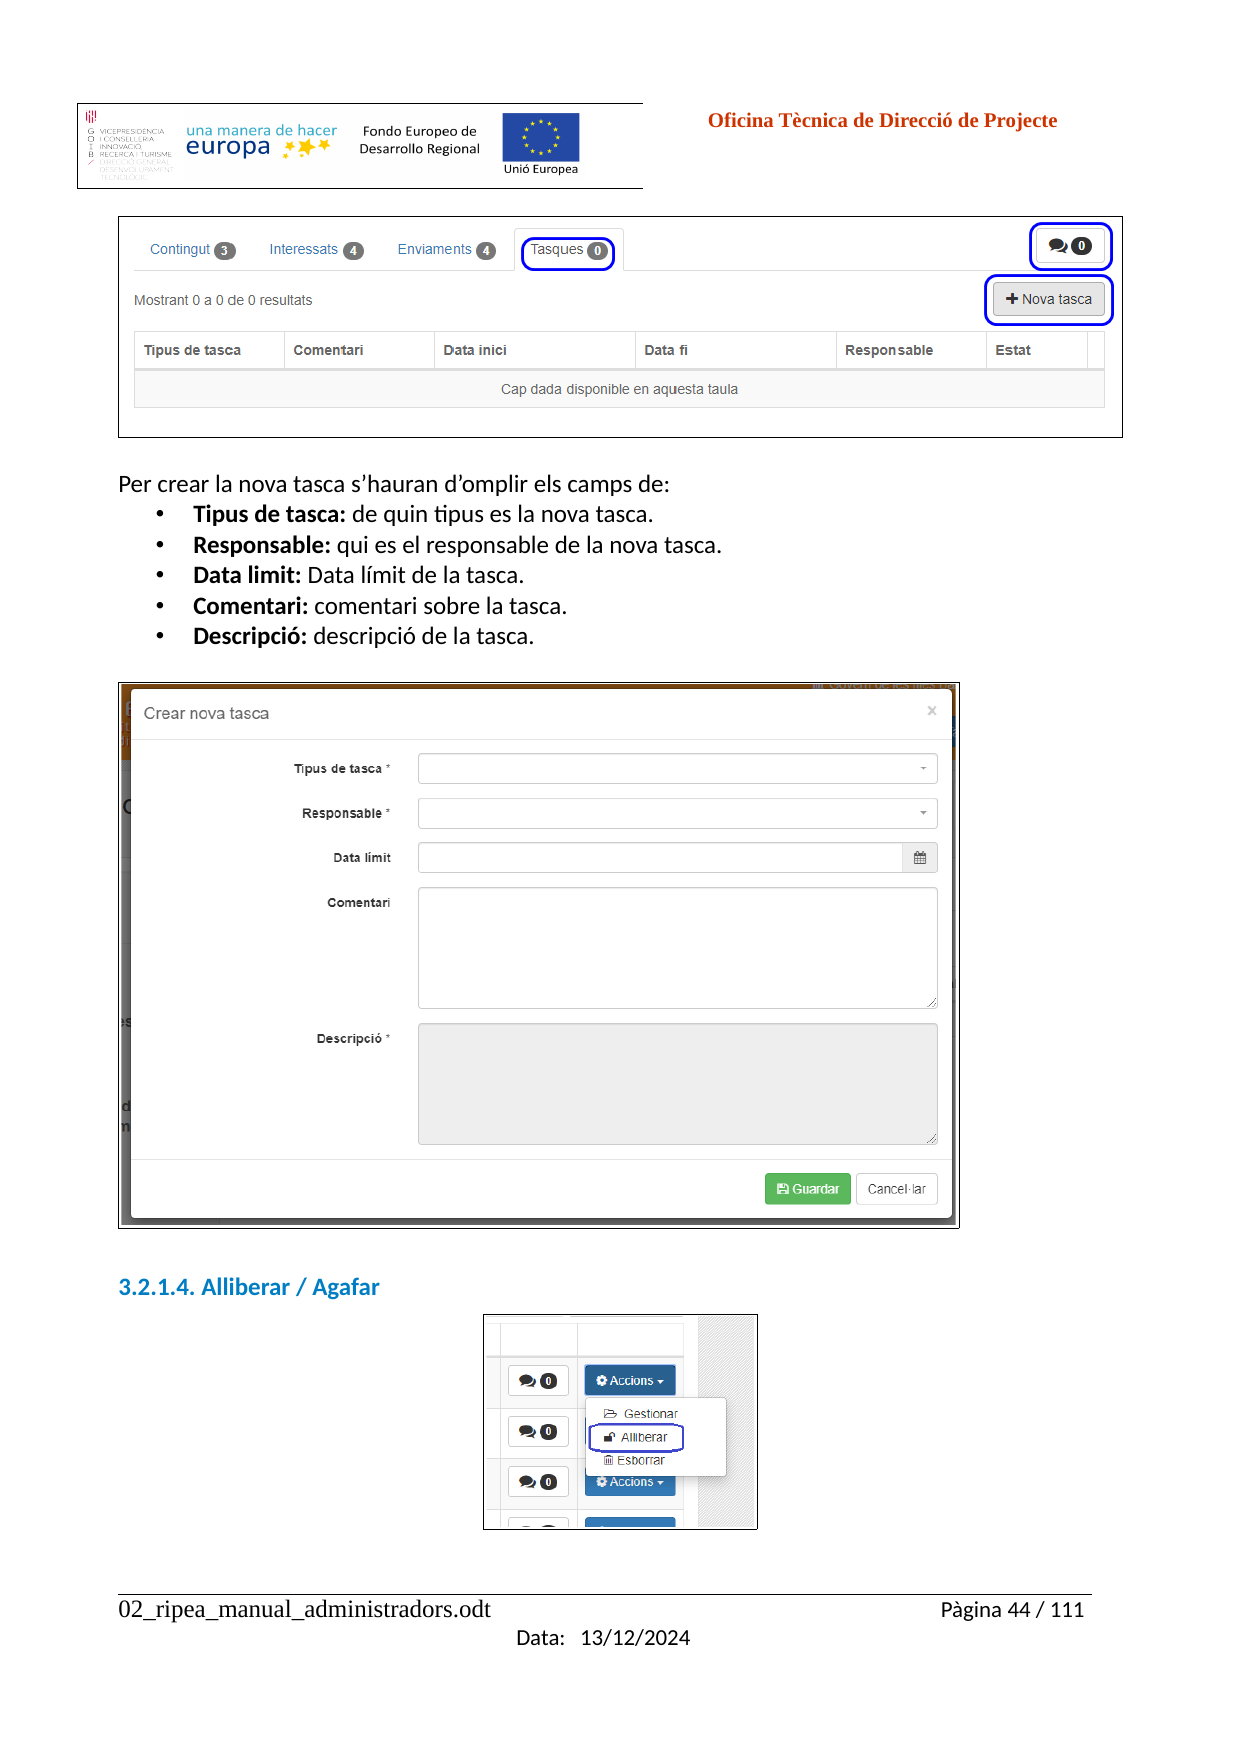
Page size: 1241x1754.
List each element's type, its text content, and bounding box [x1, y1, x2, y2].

list Descripció: descripció de la tasca. [156, 621, 1122, 651]
picture [486, 1316, 754, 1527]
list Tipus de tasca: de quin tipus es la nova tasca. [156, 498, 1122, 529]
picture [121, 684, 956, 1225]
list Data limit: Data límit de la tasca. [156, 559, 1122, 590]
list Comentari: comentari sobre la tasca. [156, 590, 1122, 621]
picture [121, 219, 1119, 435]
list Responsable: qui es el responsable de la nova tasca. [156, 529, 1122, 559]
picture [184, 108, 585, 182]
text Per crear la nova tasca s’hauran d’omplir els camps de: [118, 468, 1122, 498]
subtitle 3.2.1.4. Alliberar / Agafar [118, 1271, 1122, 1301]
picture [82, 108, 178, 182]
